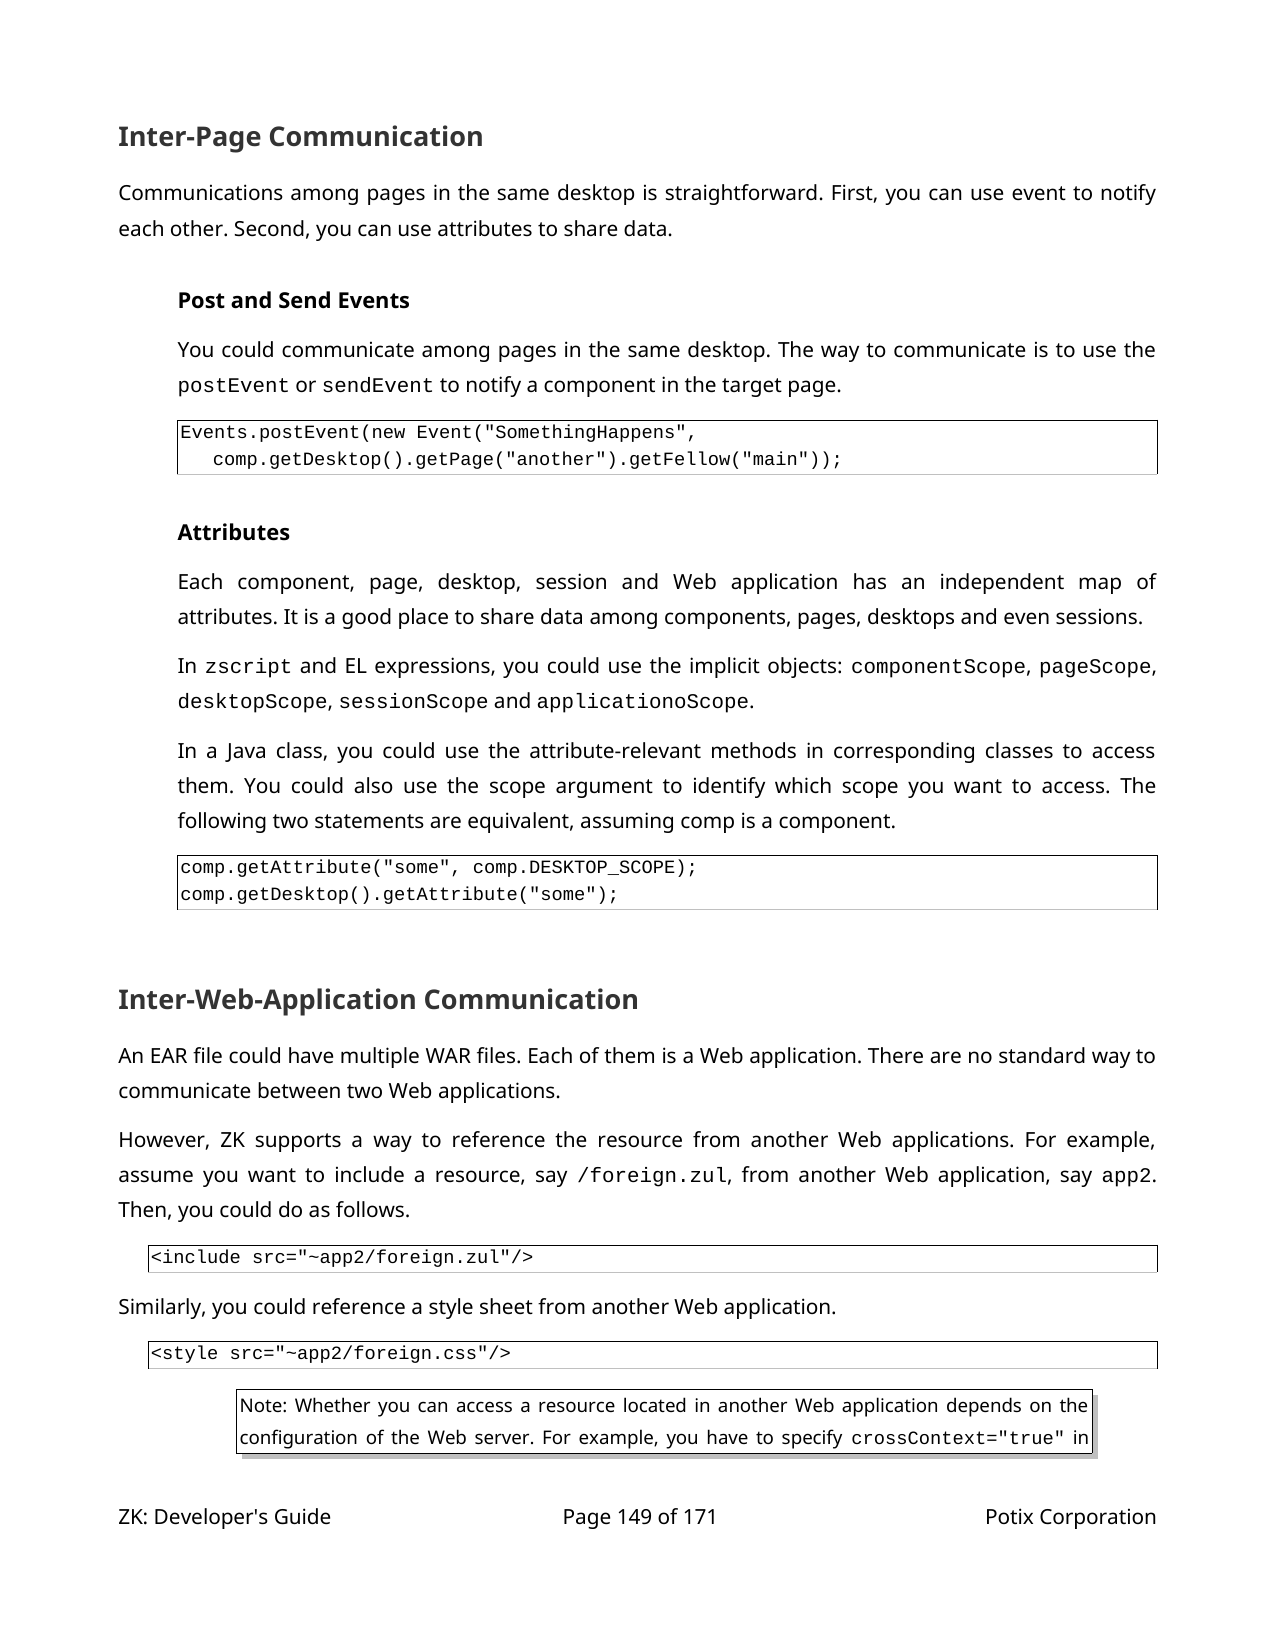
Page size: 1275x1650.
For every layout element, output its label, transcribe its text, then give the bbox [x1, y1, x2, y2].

text <style src="~app2/foreign.css"/> [149, 1342, 1157, 1368]
subtitle Attributes [177, 516, 1157, 546]
subtitle Inter-Page Communication [118, 118, 1157, 155]
text Note: Whether you can access a resource located in another Web application depends on the configuration of the Web server. For example, you have to specify crossContext="true" in [237, 1390, 1092, 1453]
text In zscript and EL expressions, you could use the implicit objects: componentScope, pageScope, desktopScope, sessionScope and applicationoScope. [177, 651, 1157, 715]
text Each component, page, desktop, session and Web application has an independent map of attributes. It is a good place to share data among components, pages, desktops and even sessions. [177, 567, 1157, 631]
text In a Java class, you could use the attribute-relevant methods in corresponding classes to access them. You could also use the scope argument to identify which scope you want to access. The following two statements are equivalent, assuming comp is a component. [177, 736, 1157, 834]
text comp.getAttribute("some", comp.DESKTOP_SCOPE); [178, 856, 1157, 879]
subtitle Post and Send Events [177, 284, 1157, 314]
text An EAR file could have multiple WAR files. Each of them is a Web application. There are no standard way to communicate between two Web applications. [118, 1041, 1157, 1104]
text Events.postEvent(new Event("SomethingHappens", [178, 421, 1157, 444]
subtitle Inter-Web-Application Communication [118, 980, 1157, 1017]
text comp.getDesktop().getAttribute("some"); [178, 882, 1157, 909]
text Similarly, you could reference a style sheet from another Web application. [118, 1292, 1157, 1321]
text comp.getDesktop().getPage("another").getFellow("main")); [178, 447, 1157, 474]
text <include src="~app2/foreign.zul"/> [149, 1246, 1157, 1272]
text Communications among pages in the same desktop is straightforward. First, you can use event to notify each other. Second, you can use attributes to share data. [118, 178, 1157, 242]
text You could communicate among pages in the same desktop. The way to communicate is to use the postEvent or sendEvent to notify a component in the target page. [177, 335, 1157, 399]
text However, ZK supports a way to reference the resource from another Web applications. For example, assume you want to include a resource, say /foreign.zul, from another Web application, say app2. Then, you could do as follows. [118, 1125, 1157, 1224]
